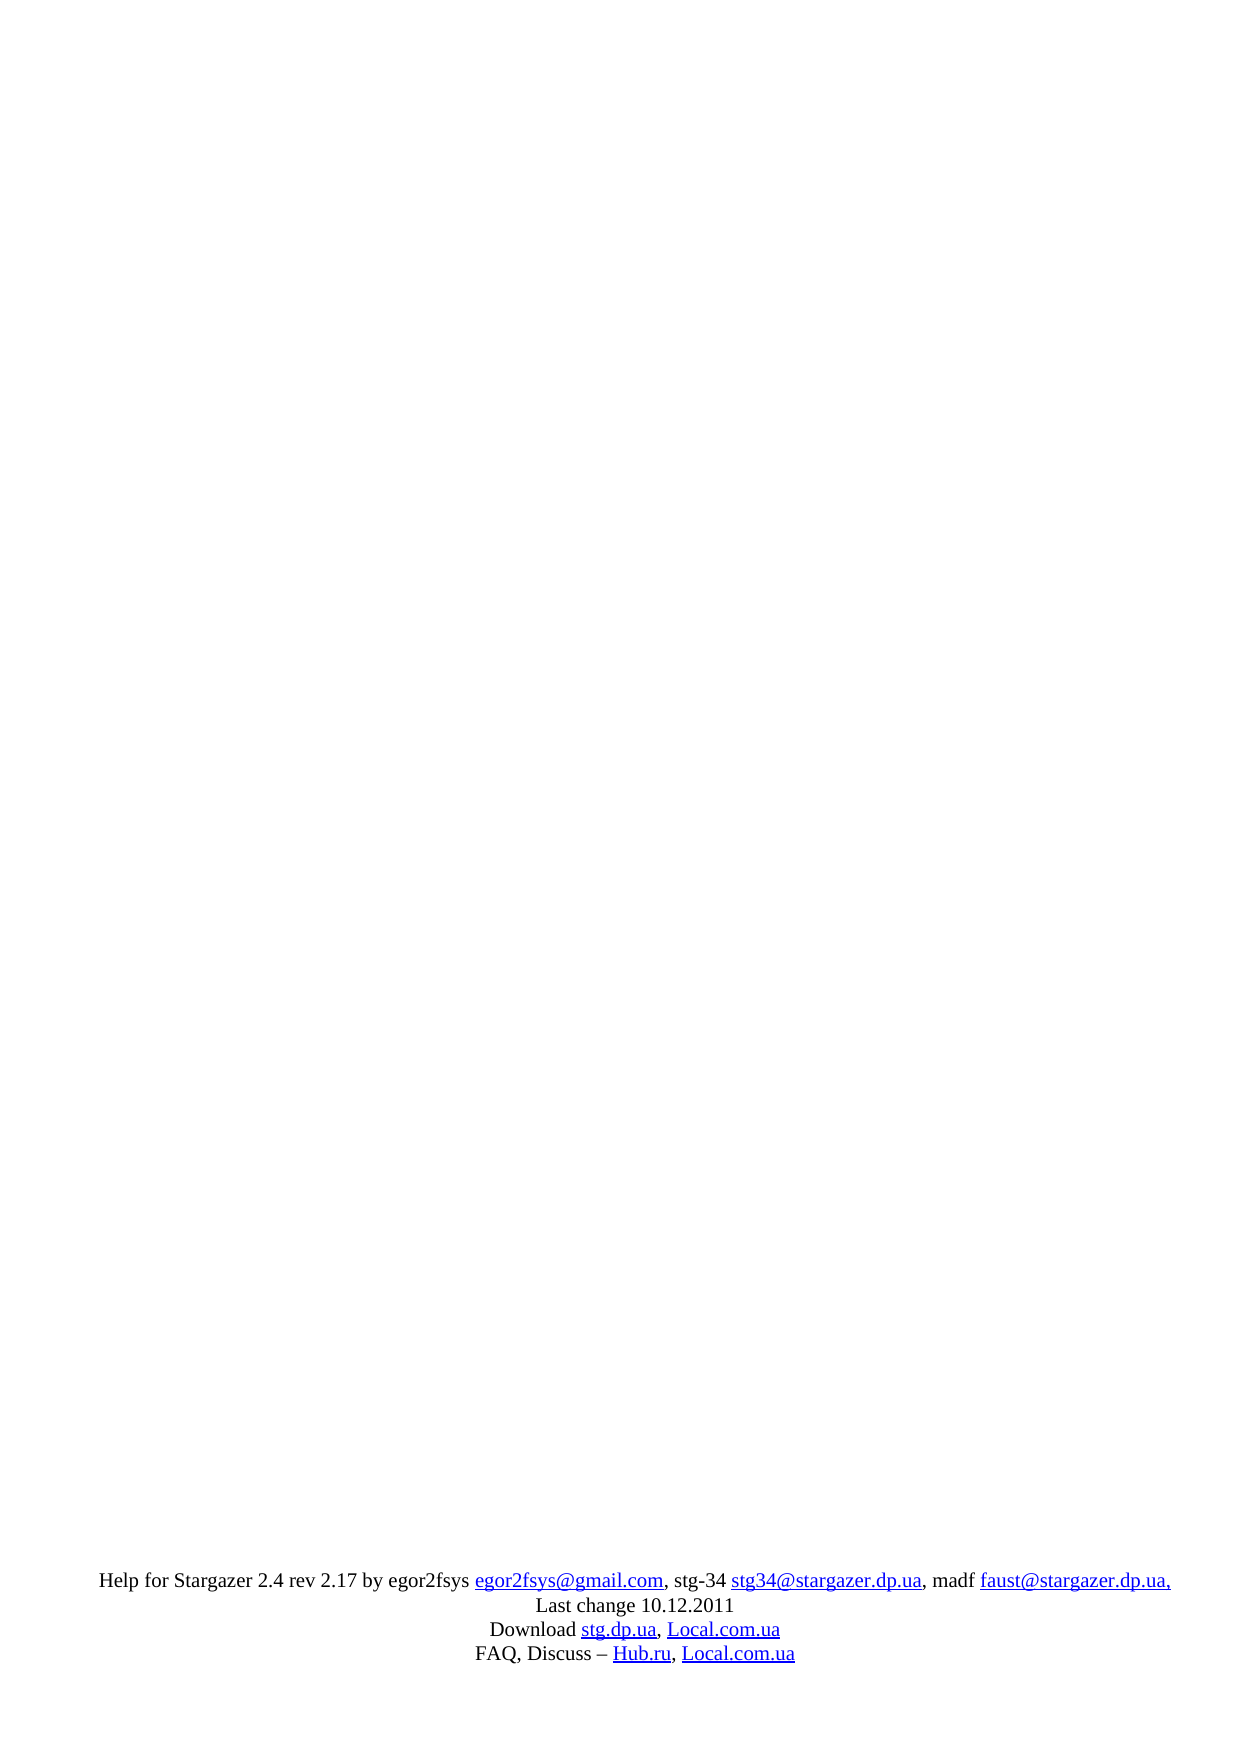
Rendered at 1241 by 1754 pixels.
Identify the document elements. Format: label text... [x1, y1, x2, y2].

text Download stg.dp.ua, Local.com.ua [88, 1617, 1181, 1641]
text Help for Stargazer 2.4 rev 2.17 by egor2fsys egor2fsys@gmail.com, stg-34 stg34@stargazer.dp.ua, madf faust@stargazer.dp.ua, [88, 1568, 1181, 1592]
text Last change 10.12.2011 [88, 1592, 1181, 1617]
text FAQ, Discuss – Hub.ru, Local.com.ua [88, 1641, 1181, 1665]
